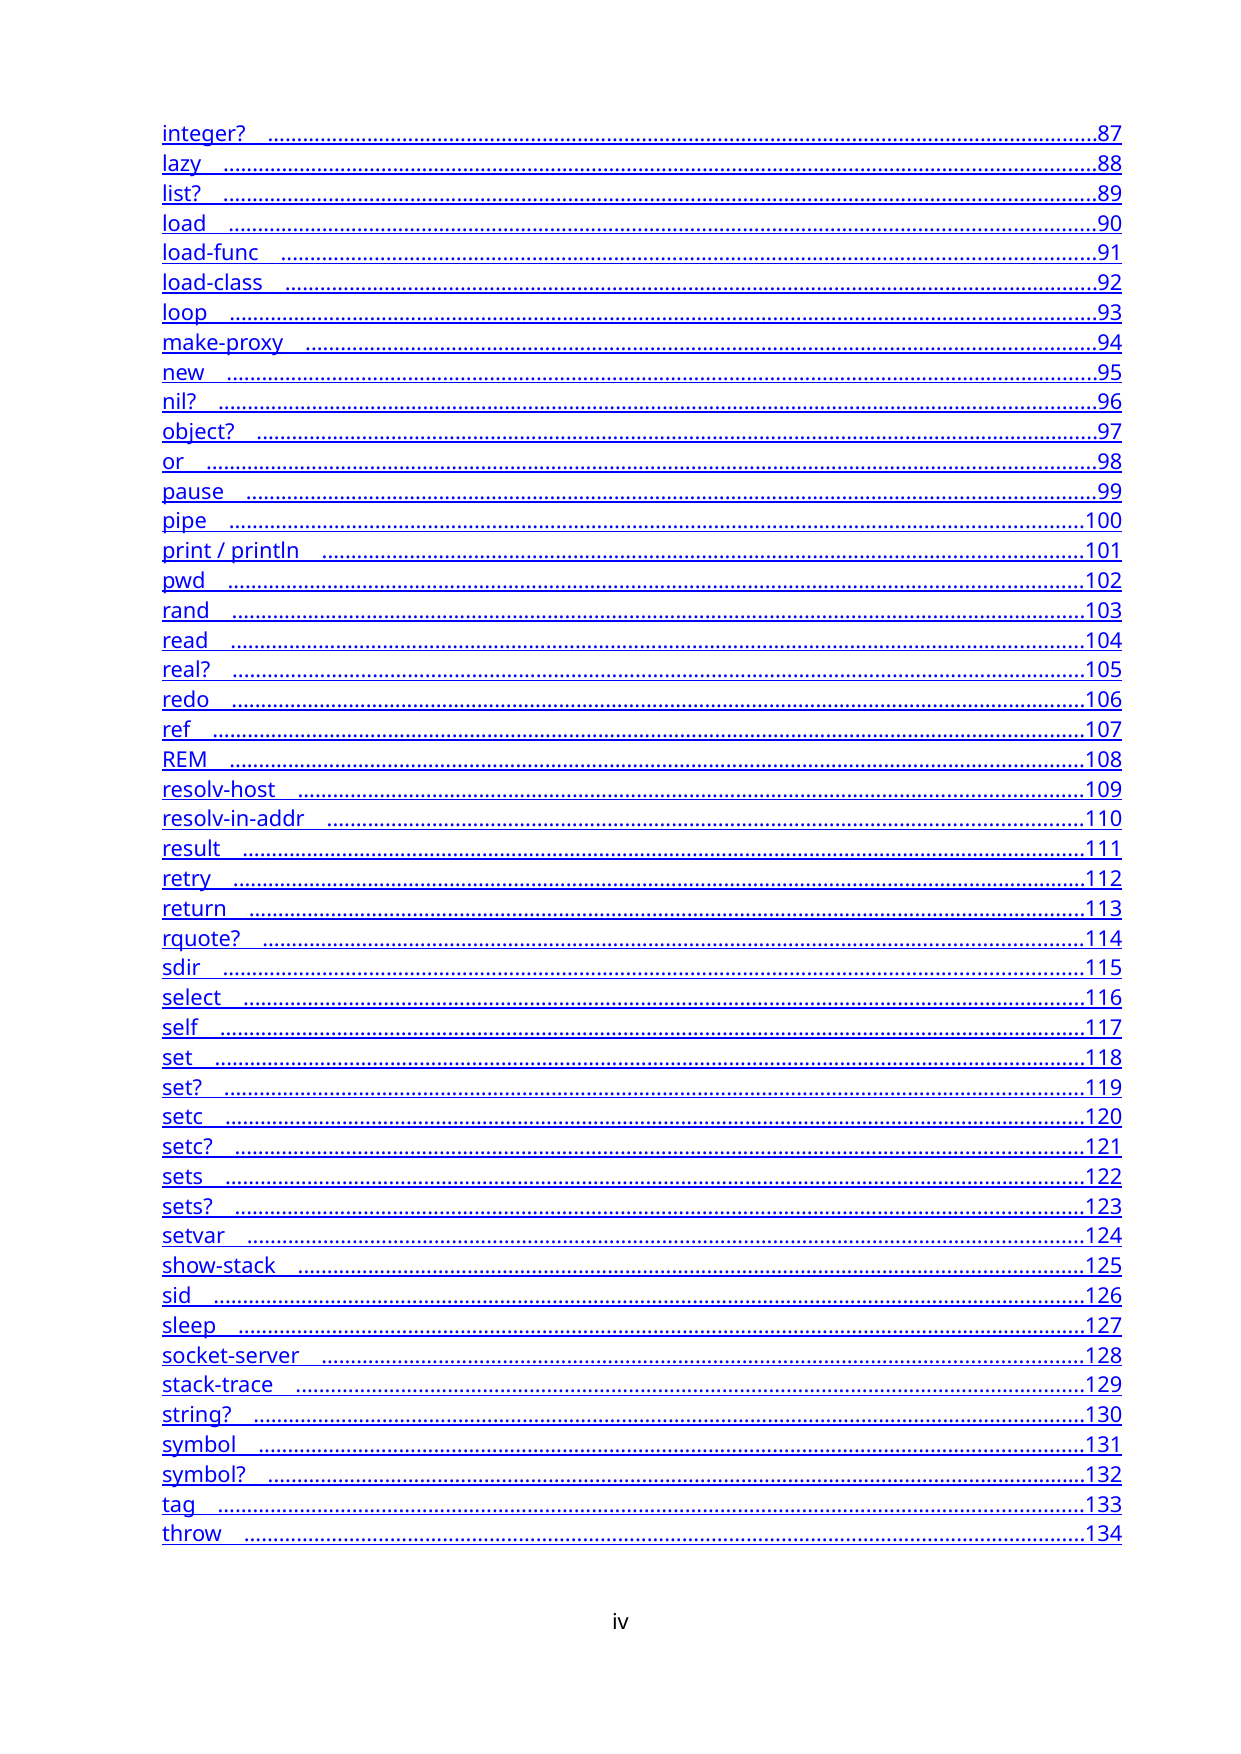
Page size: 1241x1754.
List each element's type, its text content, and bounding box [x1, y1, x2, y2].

text redo 106 [162, 684, 1122, 709]
text symbol 131 [162, 1429, 1122, 1454]
text pipe 100 [162, 505, 1122, 531]
text sets 122 [162, 1161, 1122, 1186]
text make-proxy 94 [162, 327, 1122, 352]
text return 113 [162, 893, 1122, 918]
text socket-server 128 [162, 1339, 1122, 1365]
text sdir 115 [162, 952, 1122, 978]
text load-class 92 [162, 267, 1122, 292]
text resolv-in-addr 110 [162, 803, 1122, 829]
text load-func 91 [162, 237, 1122, 263]
text set 118 [162, 1042, 1122, 1067]
text REM 108 [162, 744, 1122, 769]
text pwd 102 [162, 565, 1122, 590]
text throw 134 [162, 1518, 1122, 1544]
text retry 112 [162, 863, 1122, 888]
text load 90 [162, 207, 1122, 233]
text new 95 [162, 356, 1122, 382]
text select 116 [162, 982, 1122, 1007]
text symbol? 132 [162, 1459, 1122, 1484]
text read 104 [162, 624, 1122, 650]
text setc? 121 [162, 1131, 1122, 1156]
text sleep 127 [162, 1310, 1122, 1335]
text tag 133 [162, 1488, 1122, 1514]
text setvar 124 [162, 1220, 1122, 1246]
text or 98 [162, 446, 1122, 471]
text ref 107 [162, 714, 1122, 739]
text pause 99 [162, 476, 1122, 501]
text real? 105 [162, 654, 1122, 680]
text rquote? 114 [162, 922, 1122, 948]
text string? 130 [162, 1399, 1122, 1424]
text nil? 96 [162, 386, 1122, 411]
text lazy 88 [162, 148, 1122, 173]
text sets? 123 [162, 1191, 1122, 1216]
text show-stack 125 [162, 1250, 1122, 1275]
text result 111 [162, 833, 1122, 858]
text set? 119 [162, 1071, 1122, 1097]
text integer? 87 [162, 118, 1122, 143]
text resolv-host 109 [162, 773, 1122, 799]
text sid 126 [162, 1280, 1122, 1305]
text loop 93 [162, 297, 1122, 322]
text object? 97 [162, 416, 1122, 441]
text list? 89 [162, 178, 1122, 203]
text setc 120 [162, 1101, 1122, 1126]
text self 117 [162, 1012, 1122, 1037]
text rand 103 [162, 595, 1122, 620]
text print / println 101 [162, 535, 1122, 560]
text stack-trace 129 [162, 1369, 1122, 1395]
